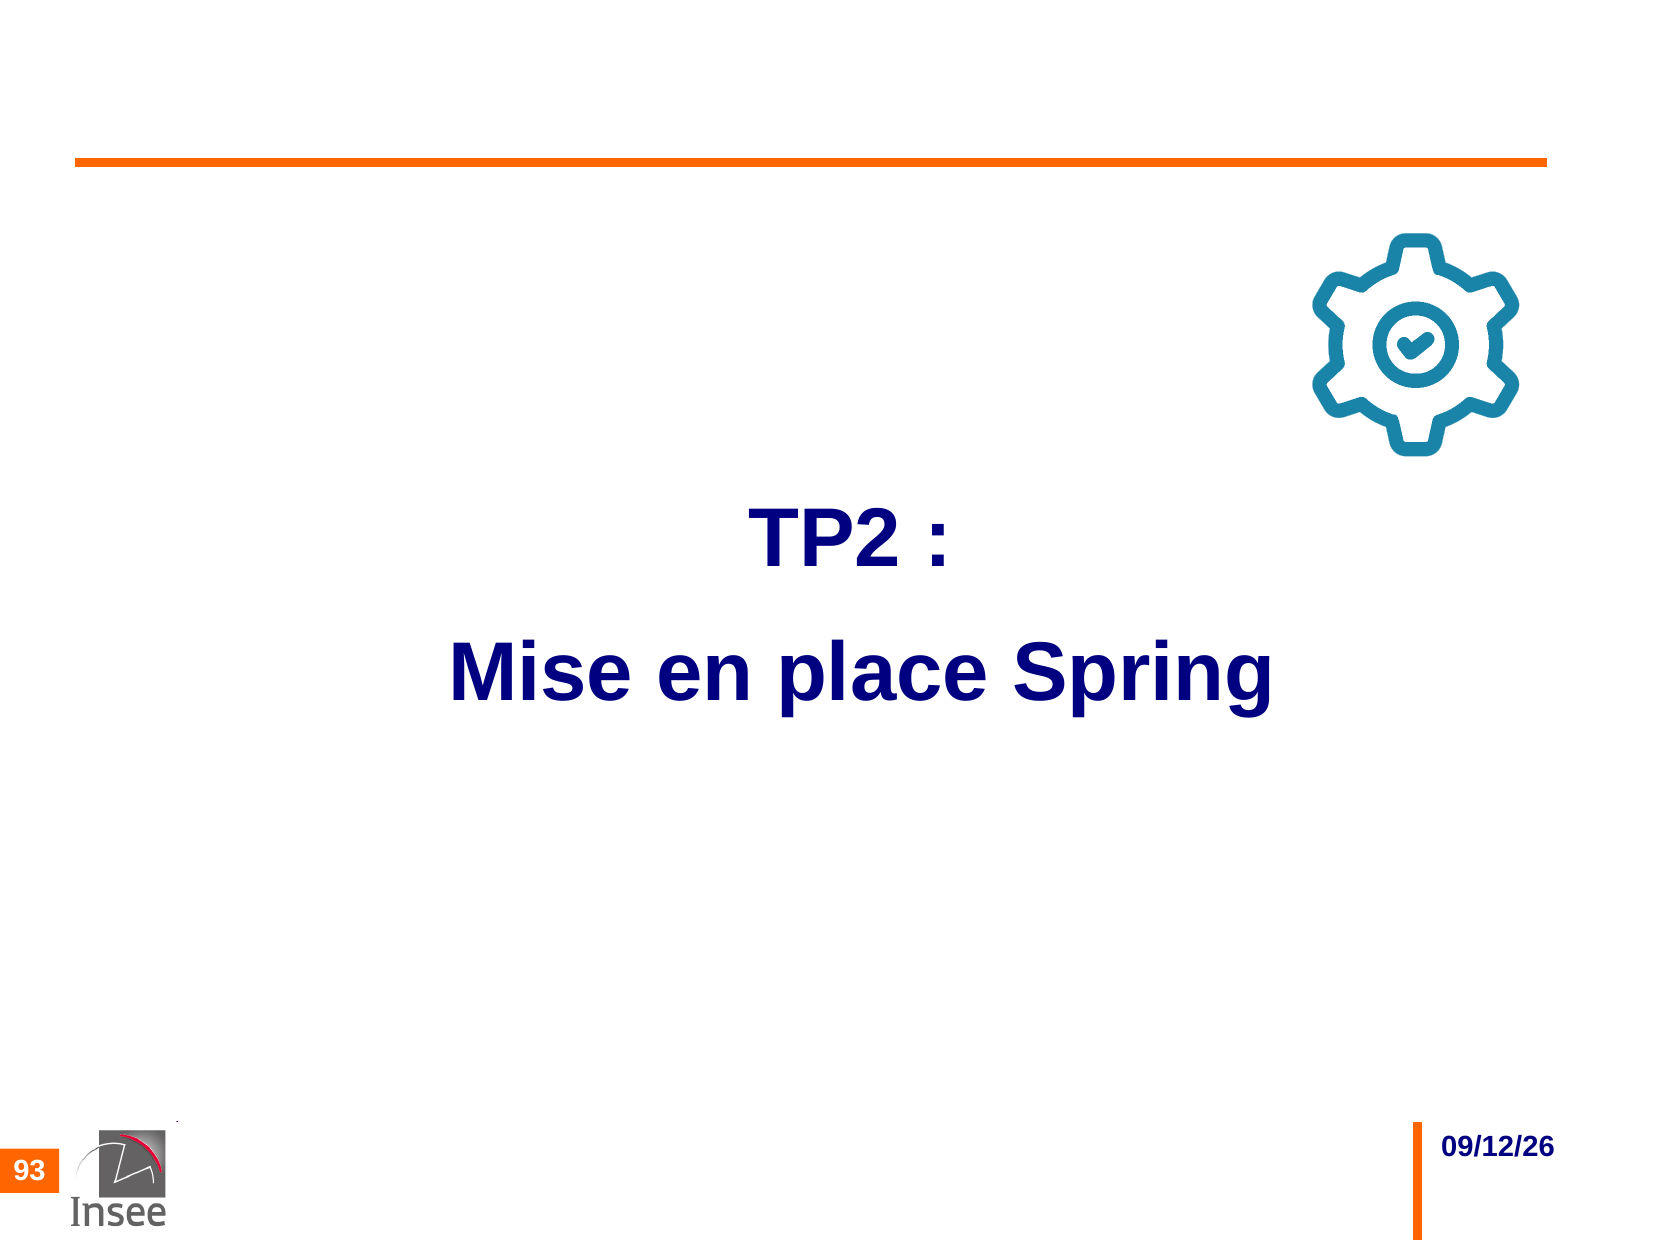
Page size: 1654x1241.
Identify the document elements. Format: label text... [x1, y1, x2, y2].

picture [62, 1121, 178, 1241]
list TP2 : Mise en place Spring [53, 490, 1601, 733]
picture [1287, 216, 1544, 473]
